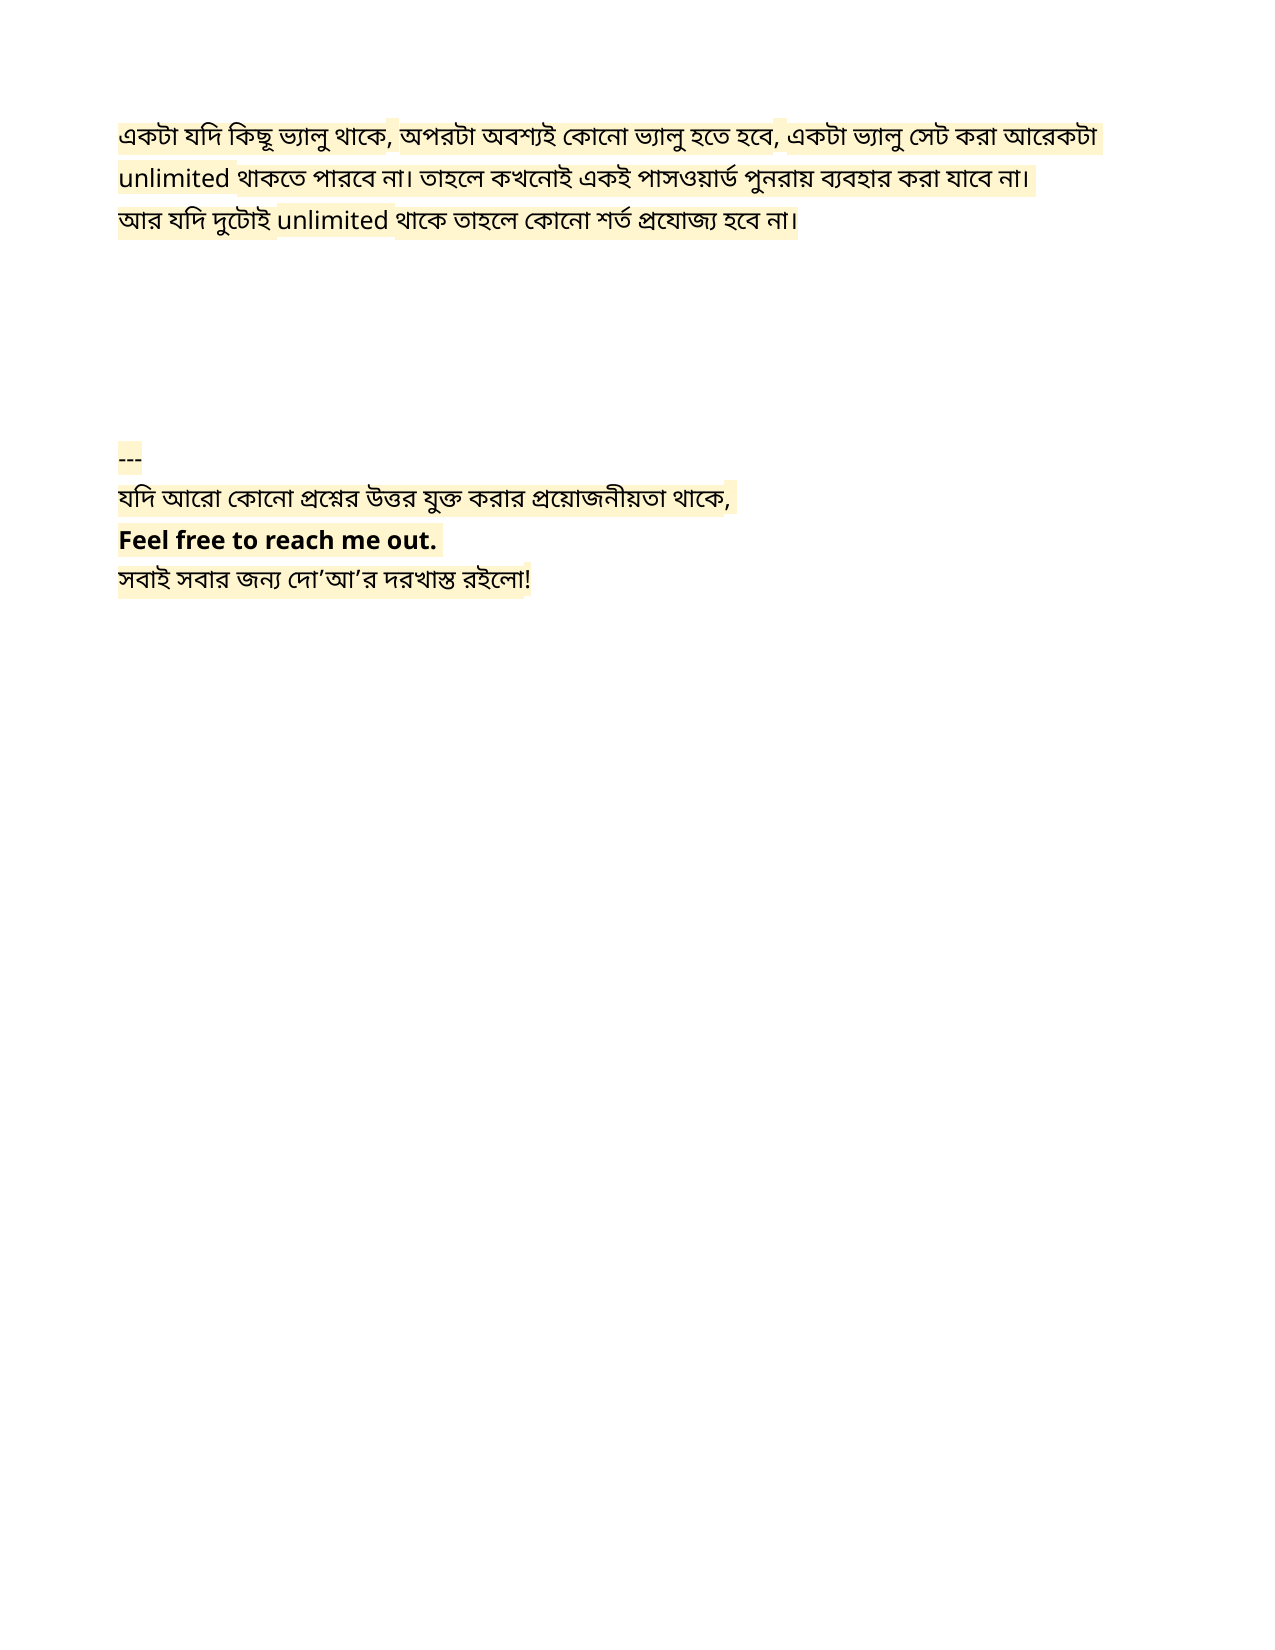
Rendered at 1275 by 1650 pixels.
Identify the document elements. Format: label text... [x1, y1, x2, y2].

text সবাই সবার জন্য দো’আ’র দরখাস্ত রইলো! [118, 562, 1157, 599]
text আর যদি দুটোই unlimited থাকে তাহলে কোনো শর্ত প্রযোজ্য হবে না। [118, 203, 1157, 240]
text যদি আরো কোনো প্রশ্নের উত্তর যুক্ত করার প্রয়োজনীয়তা থাকে, [118, 480, 1157, 517]
text --- [118, 441, 1157, 475]
text একটা যদি কিছূ ভ্যালু থাকে, অপরটা অবশ্যই কোনো ভ্যালু হতে হবে, একটা ভ্যালু সেট করা আরেকটা unlimited থাকতে পারবে না। তাহলে কখনোই একই পাসওয়ার্ড পুনরায় ব্যবহার করা যাবে না। [118, 118, 1157, 197]
text Feel free to reach me out. [118, 523, 1157, 557]
